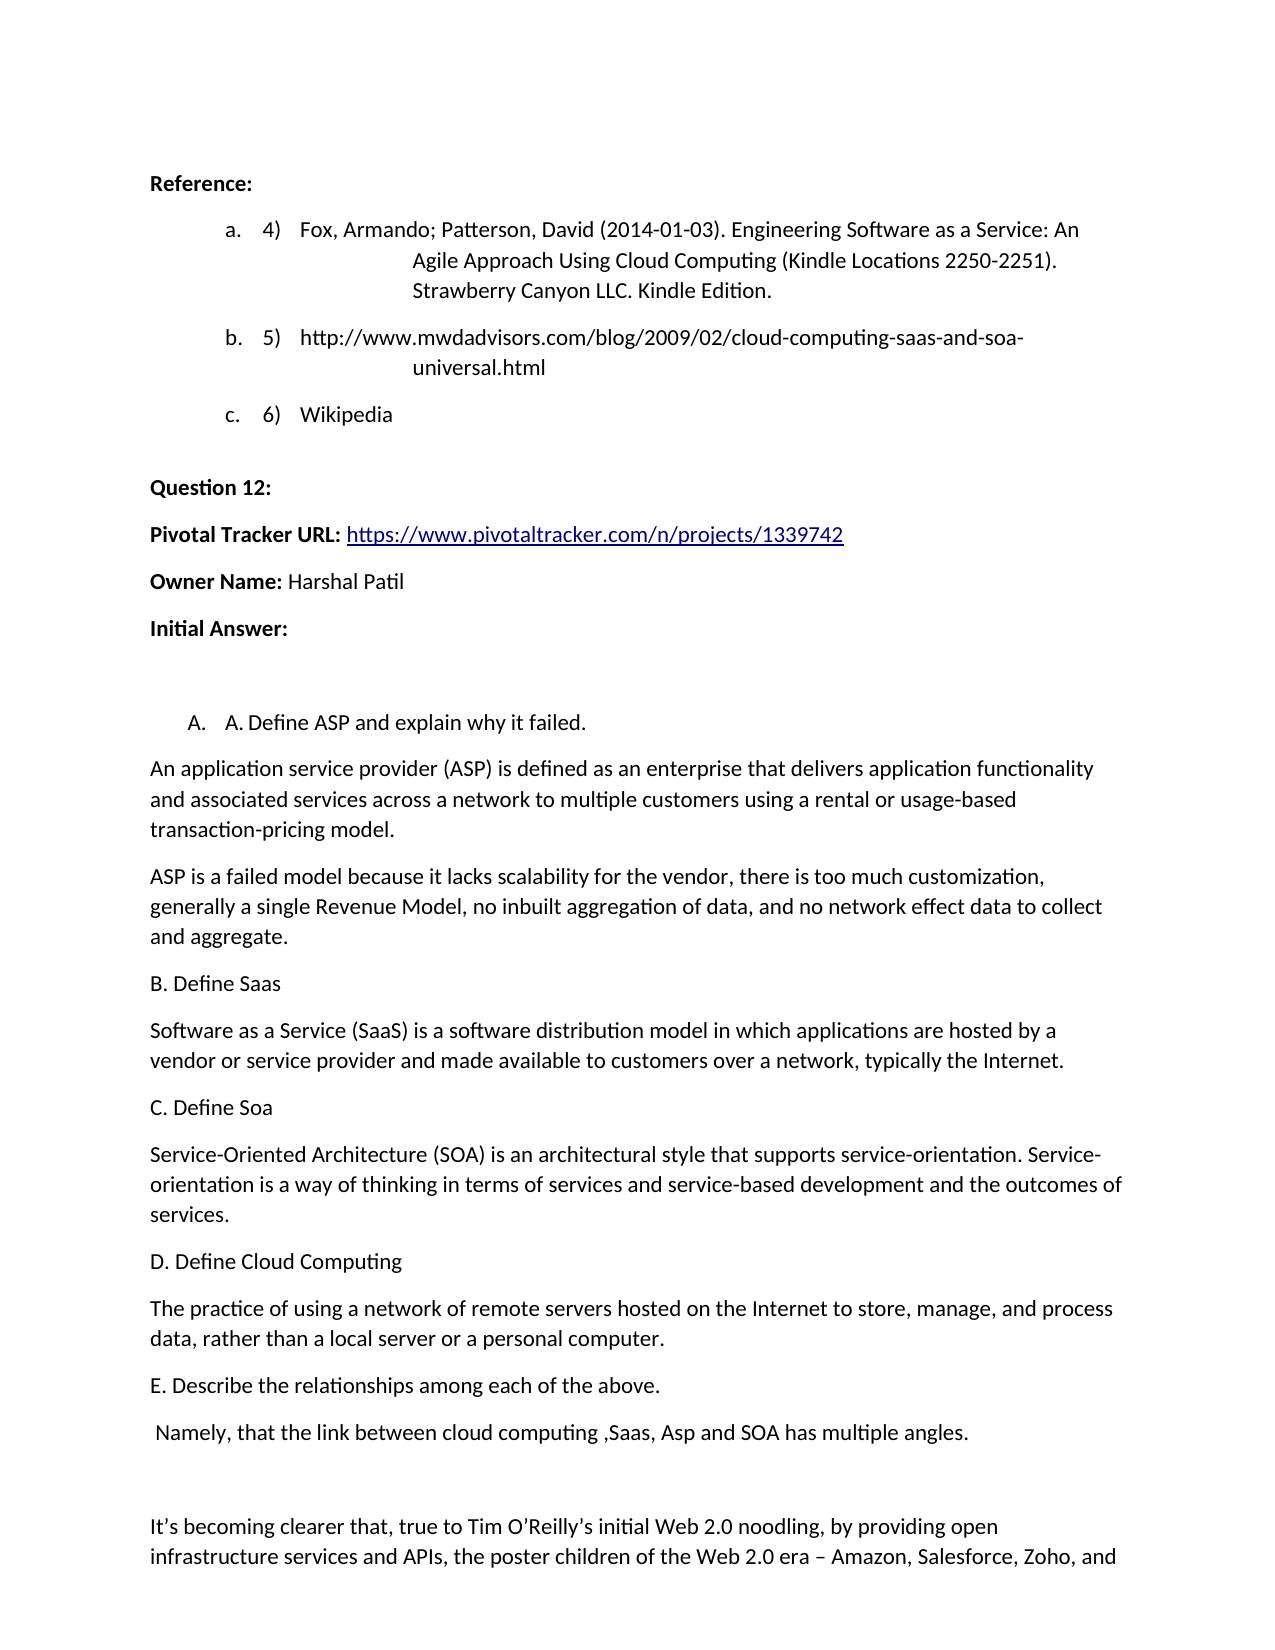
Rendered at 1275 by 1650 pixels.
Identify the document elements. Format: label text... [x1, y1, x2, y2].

text It’s becoming clearer that, true to Tim O’Reilly’s initial Web 2.0 noodling, by providing open infrastructure services and APIs, the poster children of the Web 2.0 era – Amazon, Salesforce, Zoho, and [150, 1512, 1125, 1570]
text Namely, that the link between cloud computing ,Saas, Asp and SOA has multiple angles. [150, 1418, 1125, 1446]
text Owner Name: Harshal Patil [150, 567, 1125, 595]
text Software as a Service (SaaS) is a software distribution model in which applications are hosted by a vendor or service provider and made available to customers over a network, typically the Internet. [150, 1016, 1125, 1074]
text Reference: [150, 169, 1125, 197]
text D. Define Cloud Computing [150, 1247, 1125, 1275]
text ASP is a failed model because it lacks scalability for the vendor, there is too much customization, generally a single Revenue Model, no inbuilt aggregation of data, and no network effect data to collect and aggregate. [150, 862, 1125, 950]
text Initial Answer: [150, 614, 1125, 642]
text Question 12: [150, 473, 1125, 501]
text The practice of using a network of remote servers hosted on the Internet to store, manage, and process data, rather than a local server or a personal computer. [150, 1294, 1125, 1352]
list 4) Fox, Armando; Patterson, David (2014-01-03). Engineering Software as a Service: An Agile Approach Using Cloud Computing (Kindle Locations 2250-2251). Strawberry Canyon LLC. Kindle Edition. [225, 216, 1125, 304]
text E. Describe the relationships among each of the above. [150, 1371, 1125, 1399]
text Service-Oriented Architecture (SOA) is an architectural style that supports service-orientation. Service-orientation is a way of thinking in terms of services and service-based development and the outcomes of services. [150, 1140, 1125, 1228]
text An application service provider (ASP) is defined as an enterprise that delivers application functionality and associated services across a network to multiple customers using a rental or usage-based transaction-pricing model. [150, 754, 1125, 843]
text Pivotal Tracker URL: https://www.pivotaltracker.com/n/projects/1339742 [150, 520, 1125, 548]
text C. Define Soa [150, 1093, 1125, 1121]
text B. Define Saas [150, 969, 1125, 997]
list A. Define ASP and explain why it failed. [187, 708, 1125, 736]
list 5) http://www.mwdadvisors.com/blog/2009/02/cloud-computing-saas-and-soa-universal.html [225, 323, 1125, 381]
list 6) Wikipedia [225, 400, 1125, 428]
